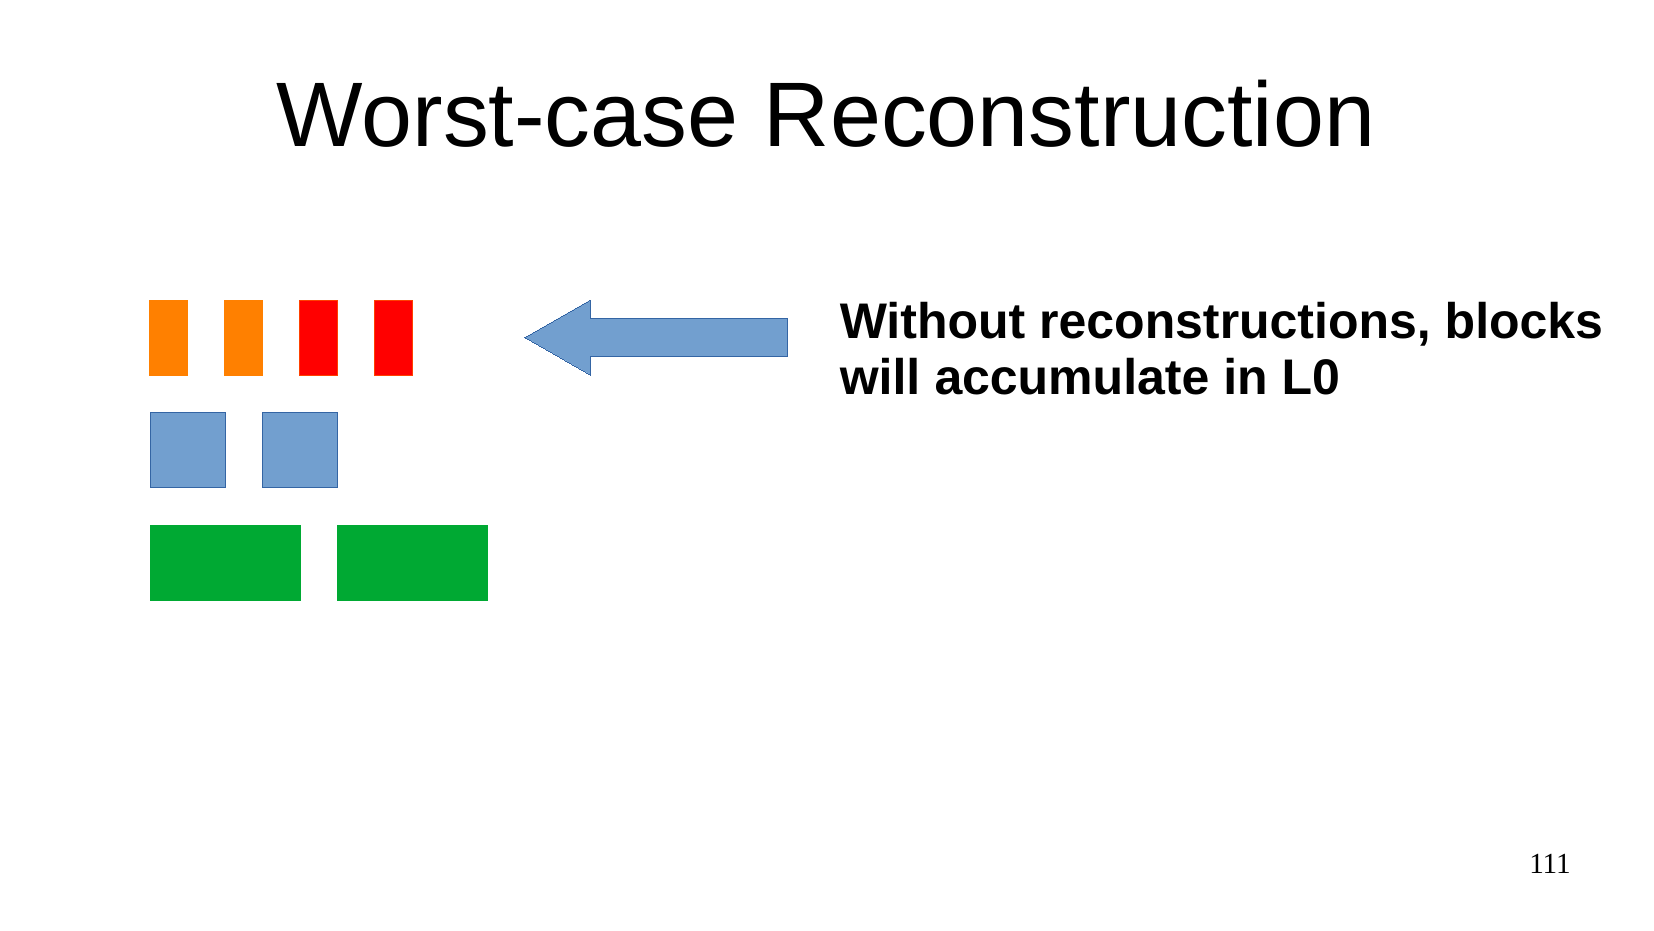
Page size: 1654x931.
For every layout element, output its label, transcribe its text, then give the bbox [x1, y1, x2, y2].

text_box [374, 300, 413, 376]
title Worst-case Reconstruction [82, 37, 1571, 193]
text_box [299, 300, 338, 376]
text_box [150, 412, 226, 488]
text_box [224, 300, 263, 376]
text_box [337, 525, 488, 601]
text_box [524, 300, 788, 376]
text_box [262, 412, 338, 488]
text_box [149, 300, 188, 376]
text_box Without reconstructions, blocks will accumulate in L0 [825, 286, 1633, 413]
text_box [150, 525, 301, 601]
